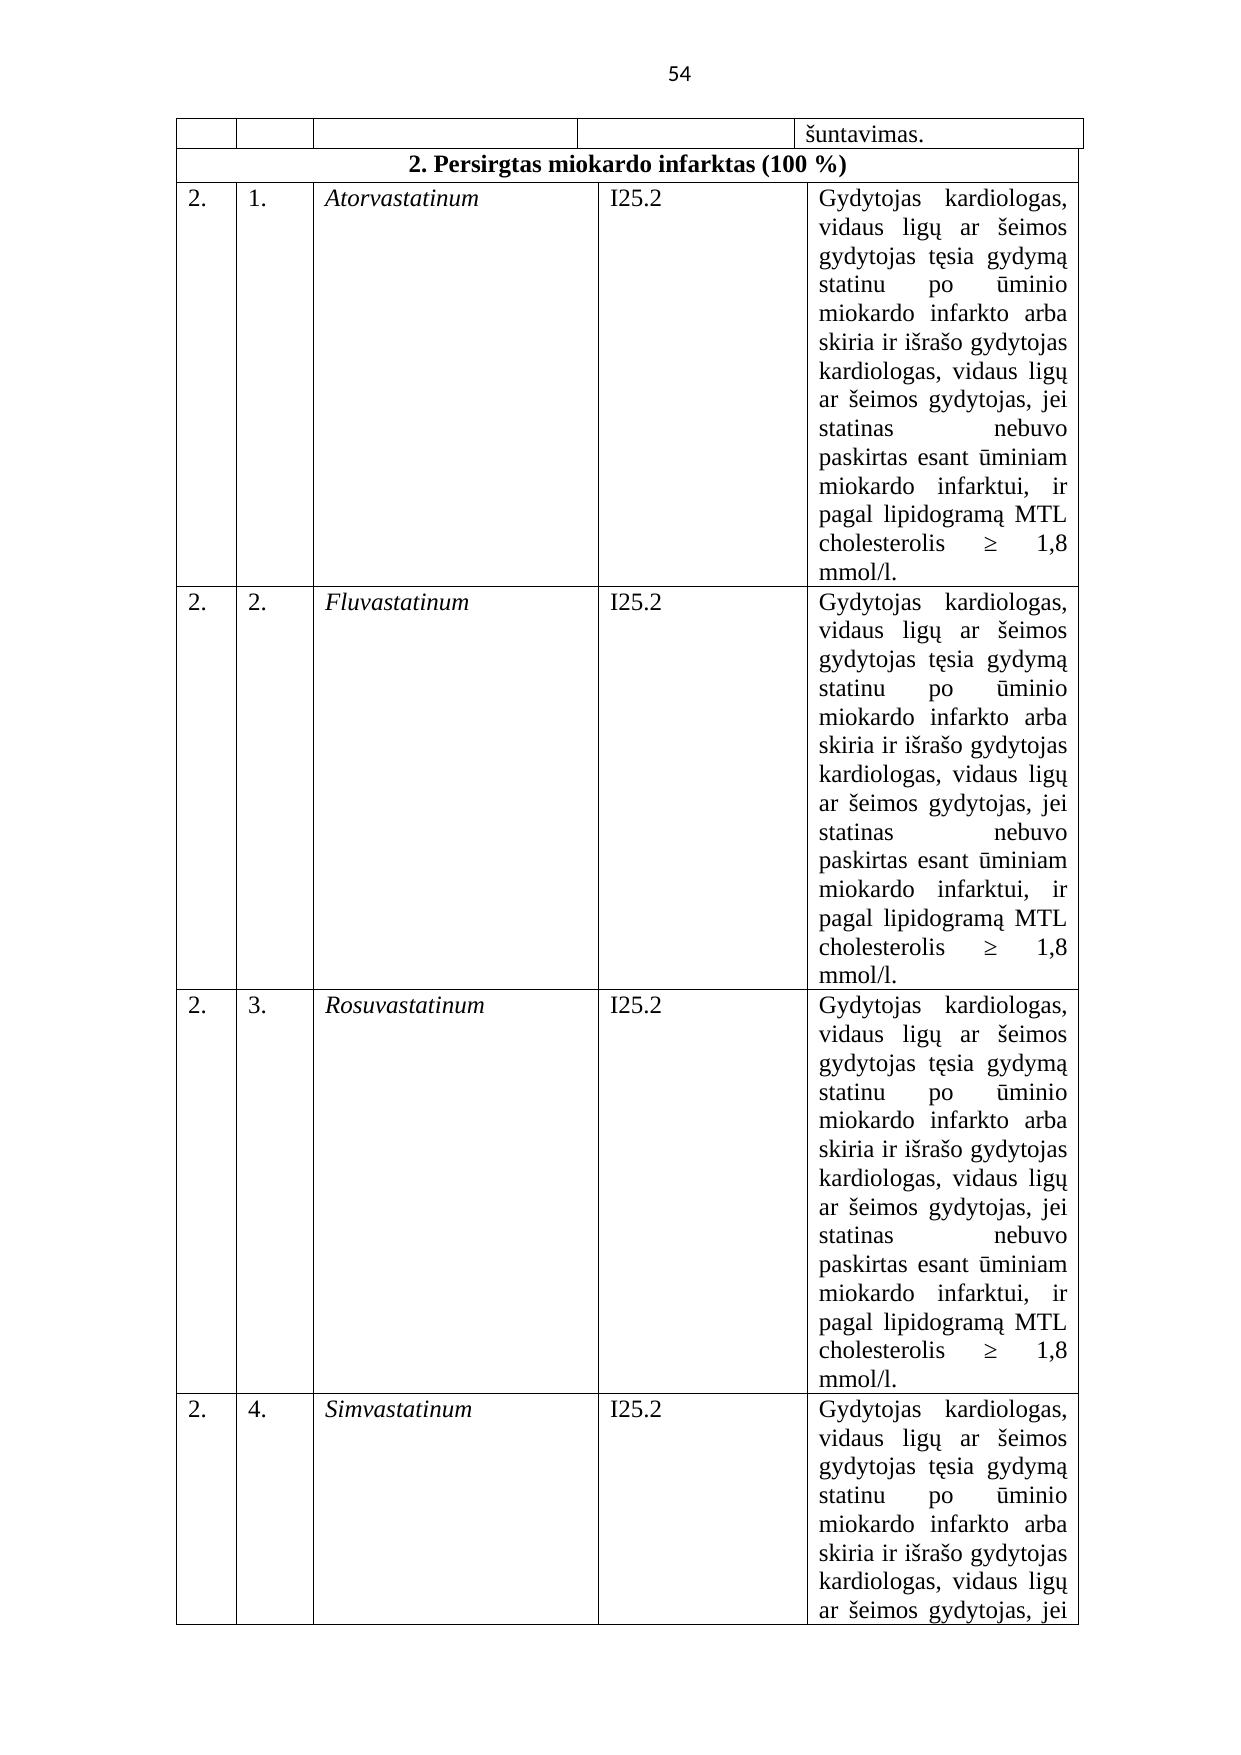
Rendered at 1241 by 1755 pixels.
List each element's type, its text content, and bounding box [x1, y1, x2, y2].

table_cell [1103, 148, 1109, 182]
table_cell [578, 119, 794, 148]
table_cell [1103, 989, 1109, 1393]
table_cell I25.2 [599, 183, 807, 586]
table_cell [1099, 989, 1103, 1393]
table_cell Simvastatinum [314, 1394, 598, 1624]
table_cell [1093, 148, 1099, 182]
table_cell 2. [177, 1394, 236, 1624]
table_cell [1079, 989, 1083, 1393]
table_cell [1084, 148, 1088, 182]
table_cell Rosuvastatinum [314, 990, 598, 1393]
table_cell 2. [177, 990, 236, 1393]
table_cell [1109, 182, 1123, 586]
table_cell [1103, 1393, 1109, 1624]
table_cell Gydytojas kardiologas, vidaus ligų ar šeimos gydytojas tęsia gydymą statinu po ūminio miokardo infarkto arba skiria ir išrašo gydytojas kardiologas, vidaus ligų ar šeimos gydytojas, jei [808, 1394, 1078, 1624]
table_cell 2. Persirgtas miokardo infarktas (100 %) [177, 149, 1078, 182]
table_cell Atorvastatinum [314, 183, 598, 586]
table_cell [1088, 989, 1093, 1393]
table_cell I25.2 [599, 587, 807, 989]
table_cell [1088, 1393, 1093, 1624]
table_cell [1103, 118, 1109, 148]
table_cell [1099, 148, 1103, 182]
table_cell Gydytojas kardiologas, vidaus ligų ar šeimos gydytojas tęsia gydymą statinu po ūminio miokardo infarkto arba skiria ir išrašo gydytojas kardiologas, vidaus ligų ar šeimos gydytojas, jei statinas nebuvo paskirtas esant ūminiam miokardo infarktui, ir pagal lipidogramą MTL cholesterolis ≥ 1,8 mmol/l. [808, 990, 1078, 1393]
table_cell 2. [177, 587, 236, 989]
table_cell [1084, 1393, 1088, 1624]
table_cell [1109, 989, 1123, 1393]
table_cell I25.2 [599, 1394, 807, 1624]
table_cell 2. [177, 183, 236, 586]
table_cell 4. [237, 1394, 313, 1624]
table_cell [1109, 148, 1123, 182]
table_cell [1084, 118, 1088, 148]
table_cell [1109, 1393, 1123, 1624]
table_cell [1093, 1393, 1099, 1624]
table_cell 1. [237, 183, 313, 586]
table_cell I25.2 [599, 990, 807, 1393]
table_cell [237, 119, 313, 148]
table_cell [1088, 148, 1093, 182]
table_cell [1079, 586, 1083, 989]
table_cell [1099, 1393, 1103, 1624]
table_cell [1084, 182, 1088, 586]
table_cell [1103, 586, 1109, 989]
table_cell [1079, 1393, 1083, 1624]
table_cell [1088, 586, 1093, 989]
table_cell [1109, 586, 1123, 989]
table_cell [314, 119, 577, 148]
table_cell [1093, 182, 1099, 586]
table_cell [1093, 586, 1099, 989]
table_cell [1093, 118, 1099, 148]
table_cell [1079, 182, 1083, 586]
table_cell [1088, 118, 1093, 148]
table_cell [1099, 586, 1103, 989]
table_cell [1088, 182, 1093, 586]
table_cell [1099, 118, 1103, 148]
table_cell [1084, 586, 1088, 989]
table_cell Gydytojas kardiologas, vidaus ligų ar šeimos gydytojas tęsia gydymą statinu po ūminio miokardo infarkto arba skiria ir išrašo gydytojas kardiologas, vidaus ligų ar šeimos gydytojas, jei statinas nebuvo paskirtas esant ūminiam miokardo infarktui, ir pagal lipidogramą MTL cholesterolis ≥ 1,8 mmol/l. [808, 183, 1078, 586]
table_cell 2. [237, 587, 313, 989]
table_cell [1109, 118, 1123, 148]
table_cell [1103, 182, 1109, 586]
table_cell Gydytojas kardiologas, vidaus ligų ar šeimos gydytojas tęsia gydymą statinu po ūminio miokardo infarkto arba skiria ir išrašo gydytojas kardiologas, vidaus ligų ar šeimos gydytojas, jei statinas nebuvo paskirtas esant ūminiam miokardo infarktui, ir pagal lipidogramą MTL cholesterolis ≥ 1,8 mmol/l. [808, 587, 1078, 989]
table_cell 3. [237, 990, 313, 1393]
table_cell [177, 119, 236, 148]
table_cell [1093, 989, 1099, 1393]
table_cell šuntavimas. [795, 119, 1083, 148]
table_cell [1099, 182, 1103, 586]
table_cell [1079, 149, 1083, 182]
table_cell [1084, 989, 1088, 1393]
table_cell Fluvastatinum [314, 587, 598, 989]
